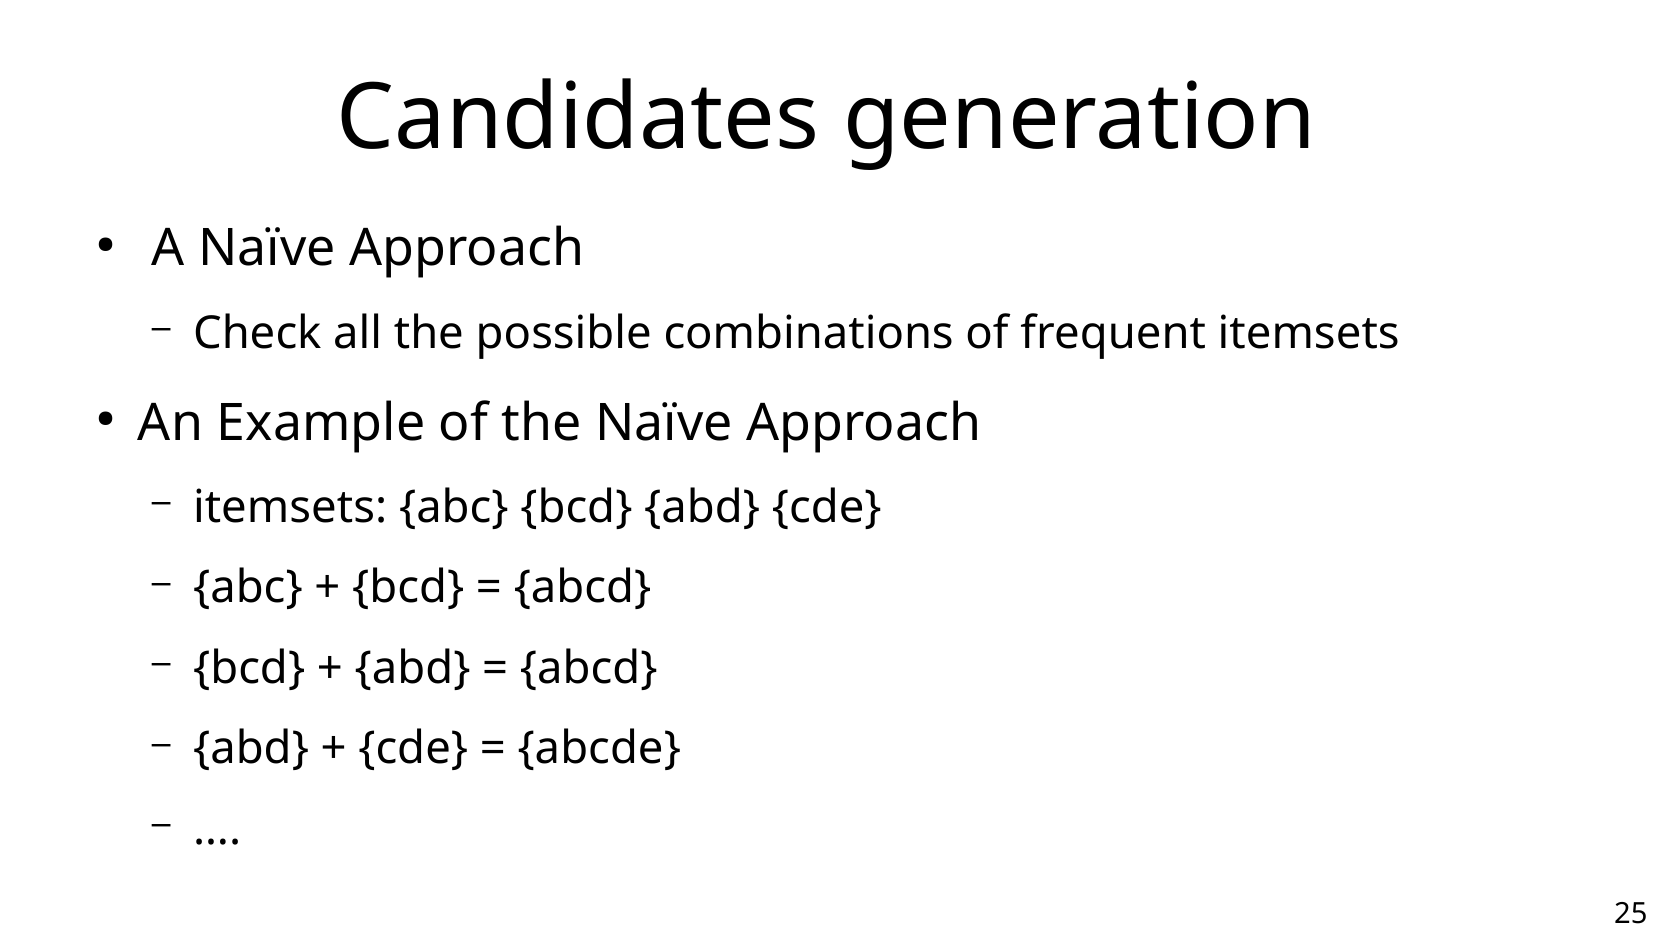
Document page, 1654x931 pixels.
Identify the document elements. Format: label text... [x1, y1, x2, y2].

title Candidates generation [82, 1, 1571, 210]
list A Naïve Approach Check all the possible combinations of frequent itemsets An Example of the Naïve Approach itemsets: {abc} {bcd} {abd} {cde} {abc} + {bcd} = {abcd} {bcd} + {abd} = {abcd} {abd} + {cde} = {abcde} …. [82, 210, 1571, 860]
